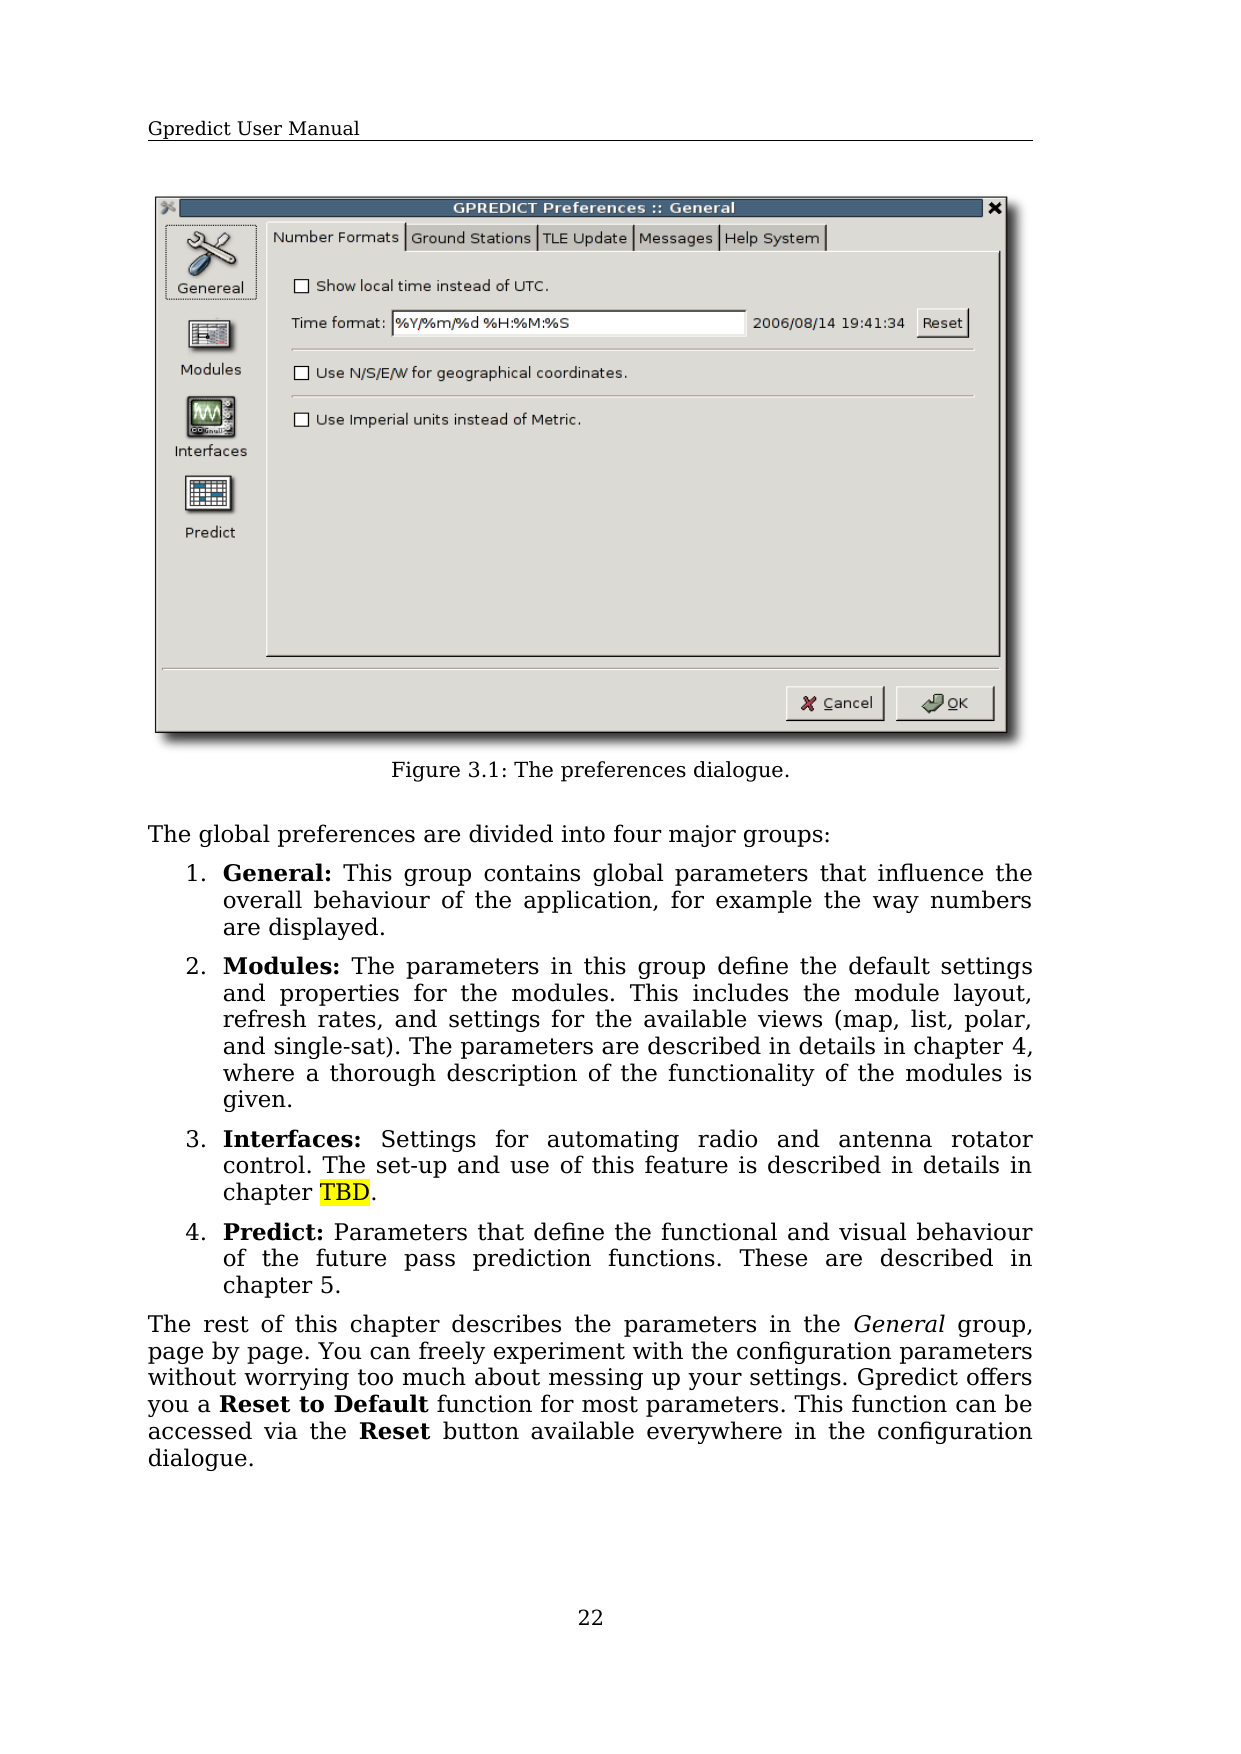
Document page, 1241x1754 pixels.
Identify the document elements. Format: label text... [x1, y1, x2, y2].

text The rest of this chapter describes the parameters in the General group, page by page. You can freely experiment with the configuration parameters without worrying too much about messing up your settings. Gpredict offers you a Reset to Default function for most parameters. This function can be accessed via the Reset button available everywhere in the configuration dialogue. [148, 1311, 1033, 1472]
list Predict: Parameters that define the functional and visual behaviour of the future pass prediction functions. These are described in chapter 5. [185, 1218, 1033, 1299]
list Modules: The parameters in this group define the default settings and properties for the modules. This includes the module layout, refresh rates, and settings for the available views (map, list, polar, and single-sat). The parameters are described in details in chapter 4, where a thorough description of the functionality of the modules is given. [185, 953, 1033, 1113]
picture [147, 189, 1034, 758]
text Figure 3.1: The preferences dialogue. [148, 758, 1033, 782]
text The global preferences are divided into four major groups: [148, 782, 1033, 847]
list Interfaces: Settings for automating radio and antenna rotator control. The set-up and use of this feature is described in details in chapter TBD. [185, 1126, 1033, 1206]
list General: This group contains global parameters that influence the overall behaviour of the application, for example the way numbers are displayed. [185, 860, 1033, 940]
text [148, 177, 1033, 189]
